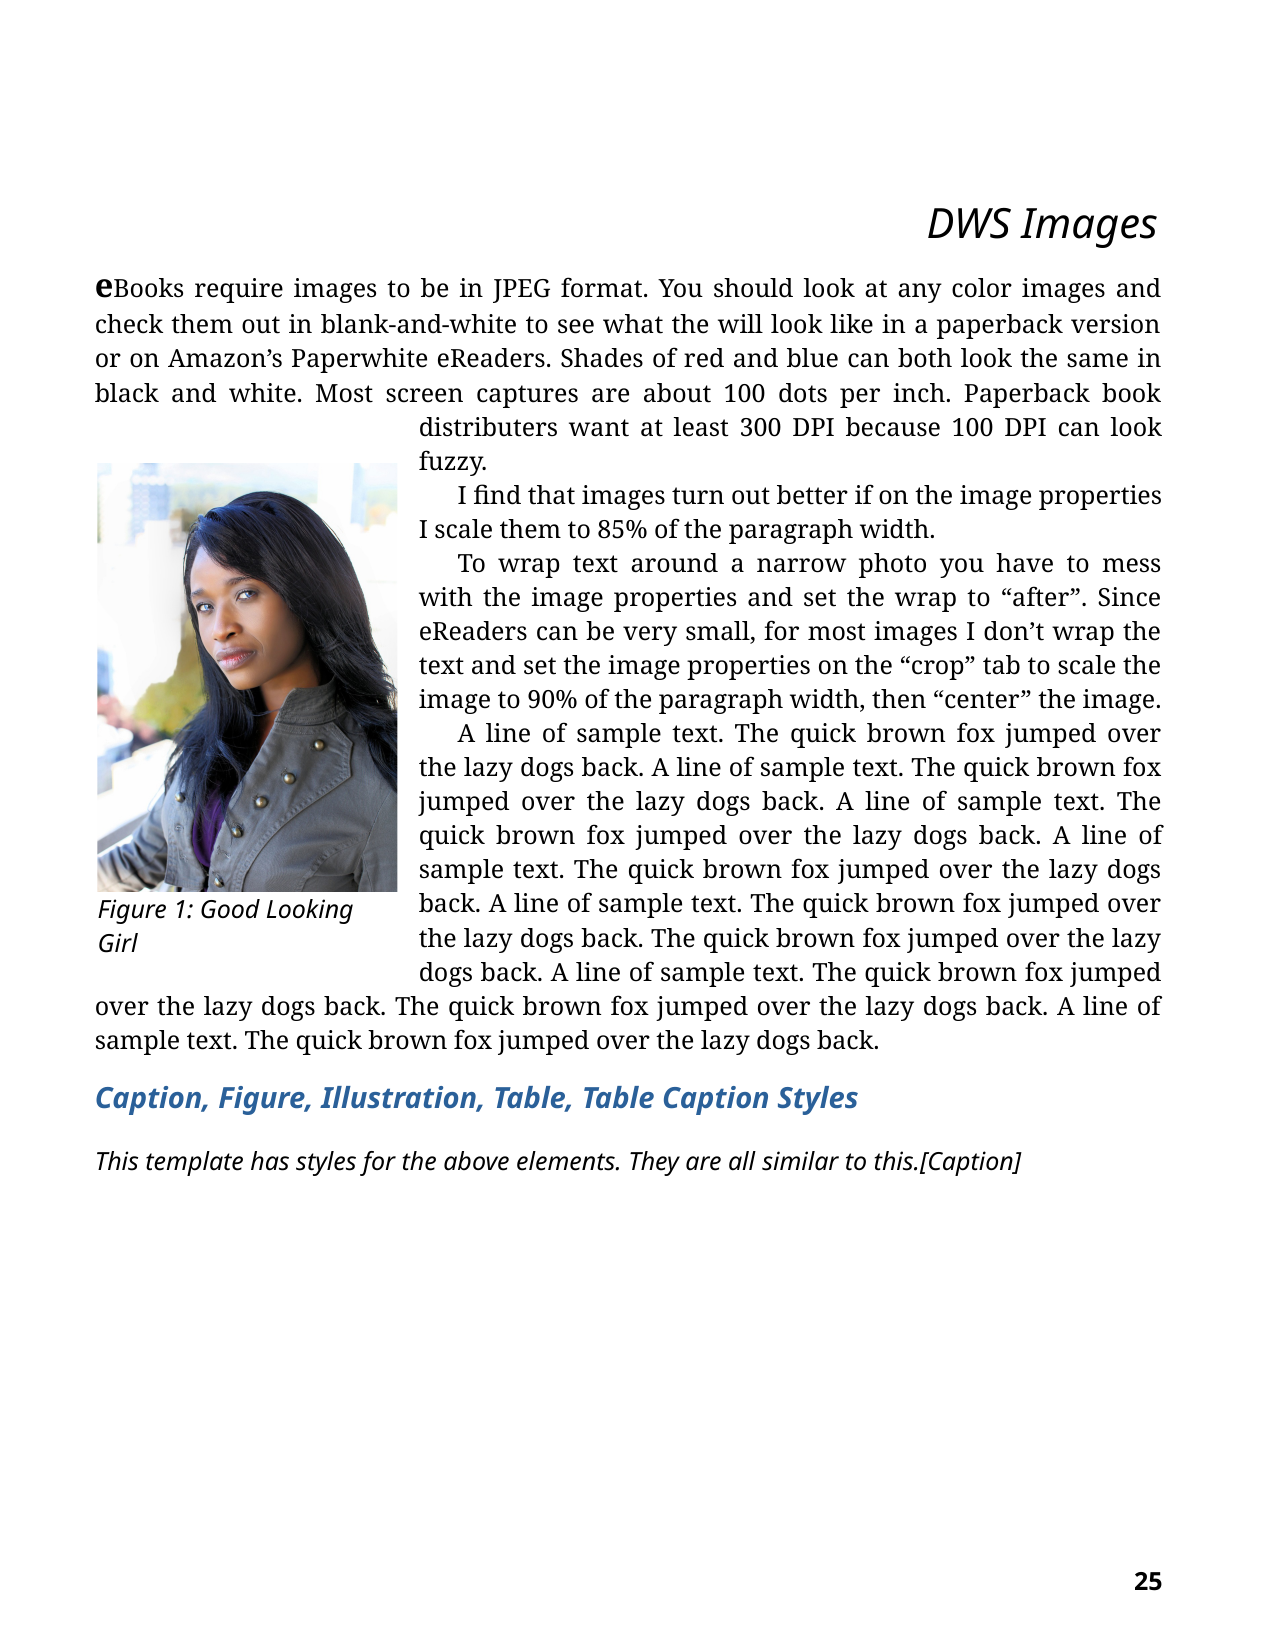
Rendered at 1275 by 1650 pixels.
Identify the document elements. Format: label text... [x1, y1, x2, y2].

text This template has styles for the above elements. They are all similar to this.[Caption] [94, 1144, 1162, 1178]
text [97, 451, 397, 463]
picture [97, 463, 398, 892]
text Figure 1: Good Looking Girl [97, 892, 397, 959]
subtitle DWS Images [94, 194, 1162, 251]
subtitle Caption, Figure, Illustration, Table, Table Caption Styles [94, 1077, 1162, 1117]
text eBooks require images to be in JPEG format. You should look at any color images and check them out in blank-and-white to see what the will look like in a paperback version or on Amazon’s Paperwhite eReaders. Shades of red and blue can both look the same in black and white. Most screen captures are about 100 dots per inch. Paperback book distributers want at least 300 DPI because 100 DPI can look fuzzy. [94, 263, 1162, 477]
text To wrap text around a narrow photo you have to mess with the image properties and set the wrap to “after”. Since eReaders can be very small, for most images I don’t wrap the text and set the image properties on the “crop” tab to scale the image to 90% of the paragraph width, then “center” the image. [398, 546, 1162, 716]
text A line of sample text. The quick brown fox jumped over the lazy dogs back. A line of sample text. The quick brown fox jumped over the lazy dogs back. A line of sample text. The quick brown fox jumped over the lazy dogs back. A line of sample text. The quick brown fox jumped over the lazy dogs back. A line of sample text. The quick brown fox jumped over the lazy dogs back. The quick brown fox jumped over the lazy dogs back. A line of sample text. The quick brown fox jumped over the lazy dogs back. The quick brown fox jumped over the lazy dogs back. A line of sample text. The quick brown fox jumped over the lazy dogs back. [94, 716, 1162, 1056]
text I find that images turn out better if on the image properties I scale them to 85% of the paragraph width. [398, 477, 1162, 546]
